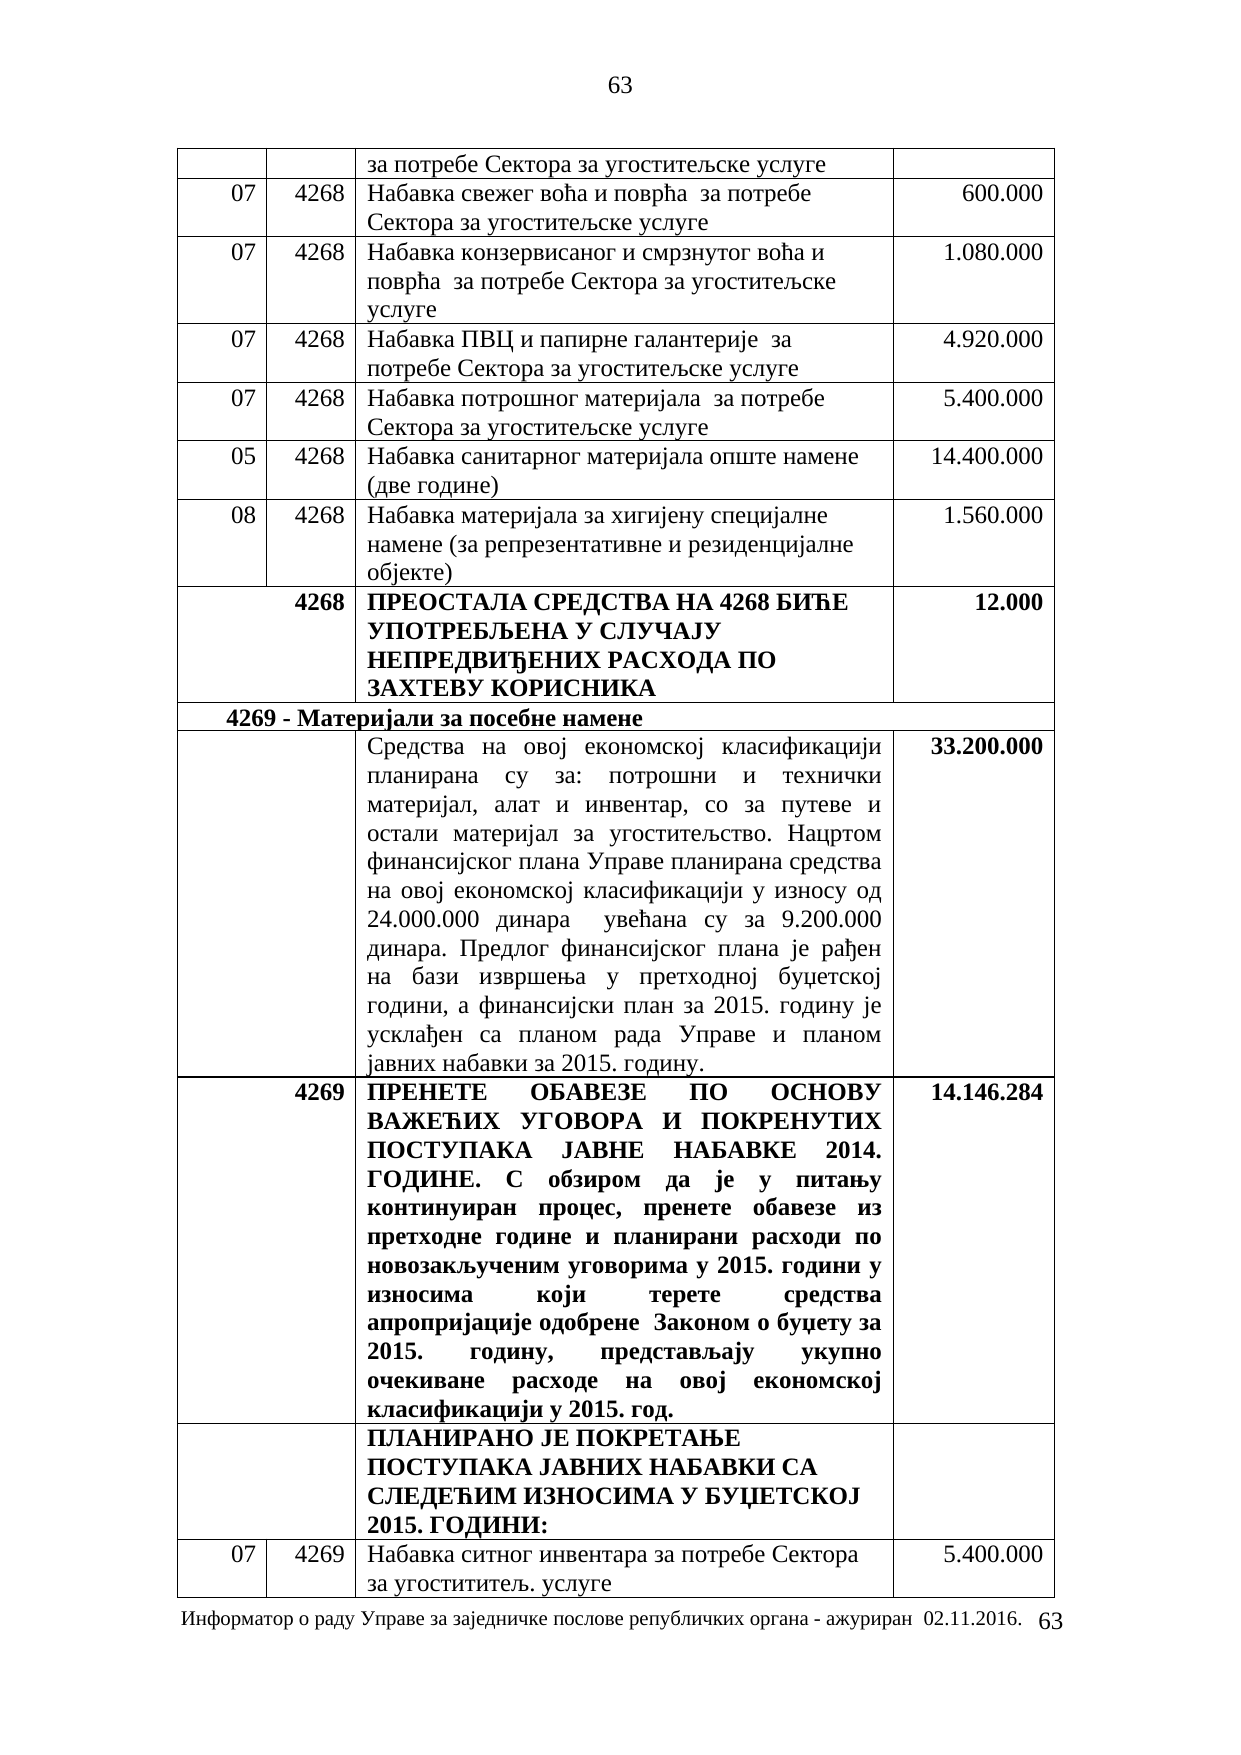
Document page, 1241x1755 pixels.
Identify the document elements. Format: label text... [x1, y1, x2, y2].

table_cell 07 [178, 1540, 266, 1597]
table_cell 33.200.000 [894, 731, 1054, 1076]
table_cell ПРЕНЕТЕ ОБАВЕЗЕ ПО ОСНОВУ ВАЖЕЋИХ УГОВОРА И ПОКРЕНУТИХ ПОСТУПАКА ЈАВНЕ НАБАВКЕ 2014. ГОДИНЕ. С обзиром да је у питању континуиран процес, пренете обавезе из претходне године и планирани расходи по новозакљученим уговорима у 2015. години у износима који терете средства апропријације одобрене Законом о буџету за 2015. годину, представљају укупно очекиване расходе на овој економској класификацији у 2015. год. [356, 1078, 893, 1422]
table_cell 4268 [267, 441, 355, 499]
table_cell 07 [178, 237, 266, 323]
table_cell ПЛАНИРАНО ЈЕ ПОКРЕТАЊЕ ПОСТУПАКА ЈАВНИХ НАБАВКИ СА СЛЕДЕЋИМ ИЗНОСИМА У БУЏЕТСКОЈ 2015. ГОДИНИ: [356, 1424, 893, 1538]
table_cell [178, 1424, 355, 1538]
table_cell 5.400.000 [894, 383, 1054, 440]
table_cell 4268 [267, 237, 355, 323]
table_cell 05 [178, 441, 266, 499]
table_cell 4269 [267, 1540, 355, 1597]
table_cell 1.080.000 [894, 237, 1054, 323]
table_cell 4269 [178, 1078, 355, 1422]
table_cell Набавка ПВЦ и папирне галантерије за потребе Сектора за угоститељске услуге [356, 324, 893, 382]
table_cell 12.000 [894, 587, 1054, 702]
table_cell [178, 149, 266, 177]
table_cell Набавка потрошног материјала за потребе Сектора за угоститељске услуге [356, 383, 893, 440]
table_cell Набавка ситног инвентара за потребе Сектора за угостититељ. услуге [356, 1540, 893, 1597]
table_cell ПРЕОСТАЛА СРЕДСТВА НА 4268 БИЋЕ УПОТРЕБЉЕНА У СЛУЧАЈУ НЕПРЕДВИЂЕНИХ РАСХОДА ПО ЗАХТЕВУ КОРИСНИКА [356, 587, 893, 702]
table_cell 5.400.000 [894, 1540, 1054, 1597]
table_cell 4268 [178, 587, 355, 702]
table_cell 1.560.000 [894, 500, 1054, 586]
table_cell 07 [178, 324, 266, 382]
table_cell [267, 149, 355, 177]
table_cell Набавка материјала за хигијену специјалне намене (за репрезентативне и резиденцијалне објекте) [356, 500, 893, 586]
table_cell Набавка свежег воћа и поврћа за потребе Сектора за угоститељске услуге [356, 179, 893, 236]
table_cell [894, 1424, 1054, 1538]
table_cell 14.146.284 [894, 1078, 1054, 1422]
table_cell 4268 [267, 179, 355, 236]
table_cell [894, 149, 1054, 177]
table_cell 14.400.000 [894, 441, 1054, 499]
table_cell 4268 [267, 324, 355, 382]
table_cell 4269 - Материјали за посебне намене [178, 703, 1054, 730]
table_cell Средства на овој економској класификацији планирана су за: потрошни и технички материјал, алат и инвентар, со за путеве и остали материјал за угоститељство. Нацртом финансијског плана Управе планирана средства на овој економској класификацији у износу од 24.000.000 динара увећана су за 9.200.000 динара. Предлог финансијског плана је рађен на бази извршења у претходној буџетској години, а финансијски план за 2015. годину је усклађен са планом рада Управе и планом јавних набавки за 2015. годину. [356, 731, 893, 1076]
table_cell 07 [178, 383, 266, 440]
table_cell 4268 [267, 500, 355, 586]
table_cell Набавка санитарног материјала опште намене (две године) [356, 441, 893, 499]
table_cell 4.920.000 [894, 324, 1054, 382]
table_cell 4268 [267, 383, 355, 440]
table_cell 08 [178, 500, 266, 586]
table_cell 600.000 [894, 179, 1054, 236]
table_cell 07 [178, 179, 266, 236]
table_cell Набавка конзервисаног и смрзнутог воћа и поврћа за потребе Сектора за угоститељске услуге [356, 237, 893, 323]
table_cell [178, 731, 355, 1076]
table_cell за потребе Сектора за угоститељске услуге [356, 149, 893, 177]
